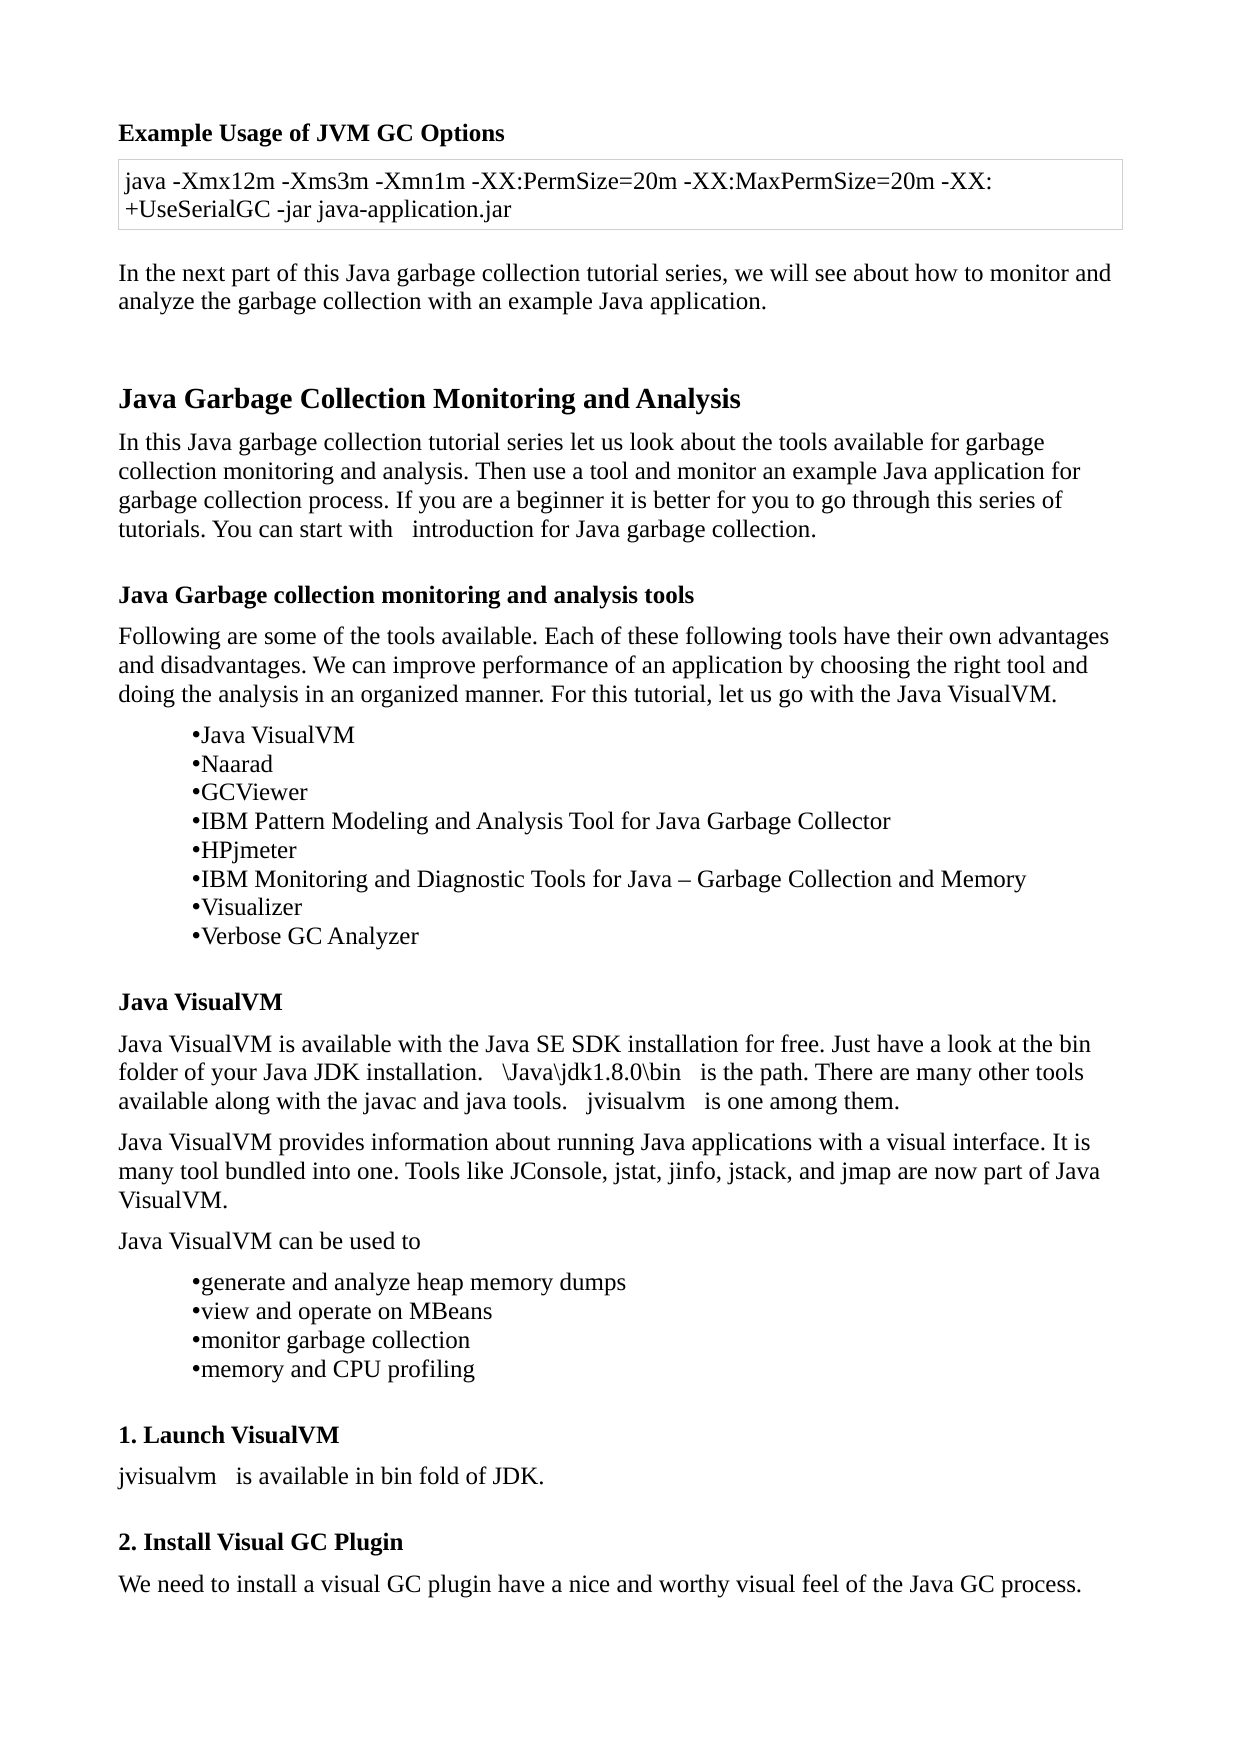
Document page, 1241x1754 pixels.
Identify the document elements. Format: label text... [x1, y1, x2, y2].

text We need to install a visual GC plugin have a nice and worthy visual feel of the Java GC process. [118, 1569, 1122, 1597]
text java -Xmx12m -Xms3m -Xmn1m -XX:PermSize=20m -XX:MaxPermSize=20m -XX:+UseSerialGC -jar java-application.jar [119, 160, 1122, 229]
subtitle Java Garbage Collection Monitoring and Analysis [118, 381, 1122, 415]
subtitle Example Usage of JVM GC Options [118, 118, 1122, 147]
list Naarad [118, 749, 1122, 777]
subtitle Java Garbage collection monitoring and analysis tools [118, 580, 1122, 609]
list HPjmeter [118, 835, 1122, 864]
text Java VisualVM can be used to [118, 1226, 1122, 1255]
subtitle Java VisualVM [118, 987, 1122, 1016]
list monitor garbage collection [118, 1325, 1122, 1354]
text Java VisualVM provides information about running Java applications with a visual interface. It is many tool bundled into one. Tools like JConsole, jstat, jinfo, jstack, and jmap are now part of Java VisualVM. [118, 1127, 1122, 1214]
list view and operate on MBeans [118, 1296, 1122, 1325]
list Java VisualVM [118, 720, 1122, 749]
text Following are some of the tools available. Each of these following tools have their own advantages and disadvantages. We can improve performance of an application by choosing the right tool and doing the analysis in an organized manner. For this tutorial, let us go with the Java VisualVM. [118, 621, 1122, 707]
text jvisualvm is available in bin fold of JDK. [118, 1461, 1122, 1490]
list memory and CPU profiling [118, 1354, 1122, 1382]
list IBM Pattern Modeling and Analysis Tool for Java Garbage Collector [118, 806, 1122, 835]
list Verbose GC Analyzer [118, 921, 1122, 950]
list IBM Monitoring and Diagnostic Tools for Java – Garbage Collection and Memory [118, 864, 1122, 892]
subtitle 2. Install Visual GC Plugin [118, 1527, 1122, 1556]
text In this Java garbage collection tutorial series let us look about the tools available for garbage collection monitoring and analysis. Then use a tool and monitor an example Java application for garbage collection process. If you are a beginner it is better for you to go through this series of tutorials. You can start with introduction for Java garbage collection. [118, 427, 1122, 542]
text In the next part of this Java garbage collection tutorial series, we will see about how to monitor and analyze the garbage collection with an example Java application. [118, 258, 1122, 315]
list Visualizer [118, 892, 1122, 921]
list generate and analyze heap memory dumps [118, 1267, 1122, 1296]
text Java VisualVM is available with the Java SE SDK installation for free. Just have a look at the bin folder of your Java JDK installation. \Java\jdk1.8.0\bin is the path. There are many other tools available along with the javac and java tools. jvisualvm is one among them. [118, 1029, 1122, 1115]
list GCViewer [118, 777, 1122, 806]
subtitle 1. Launch VisualVM [118, 1420, 1122, 1449]
